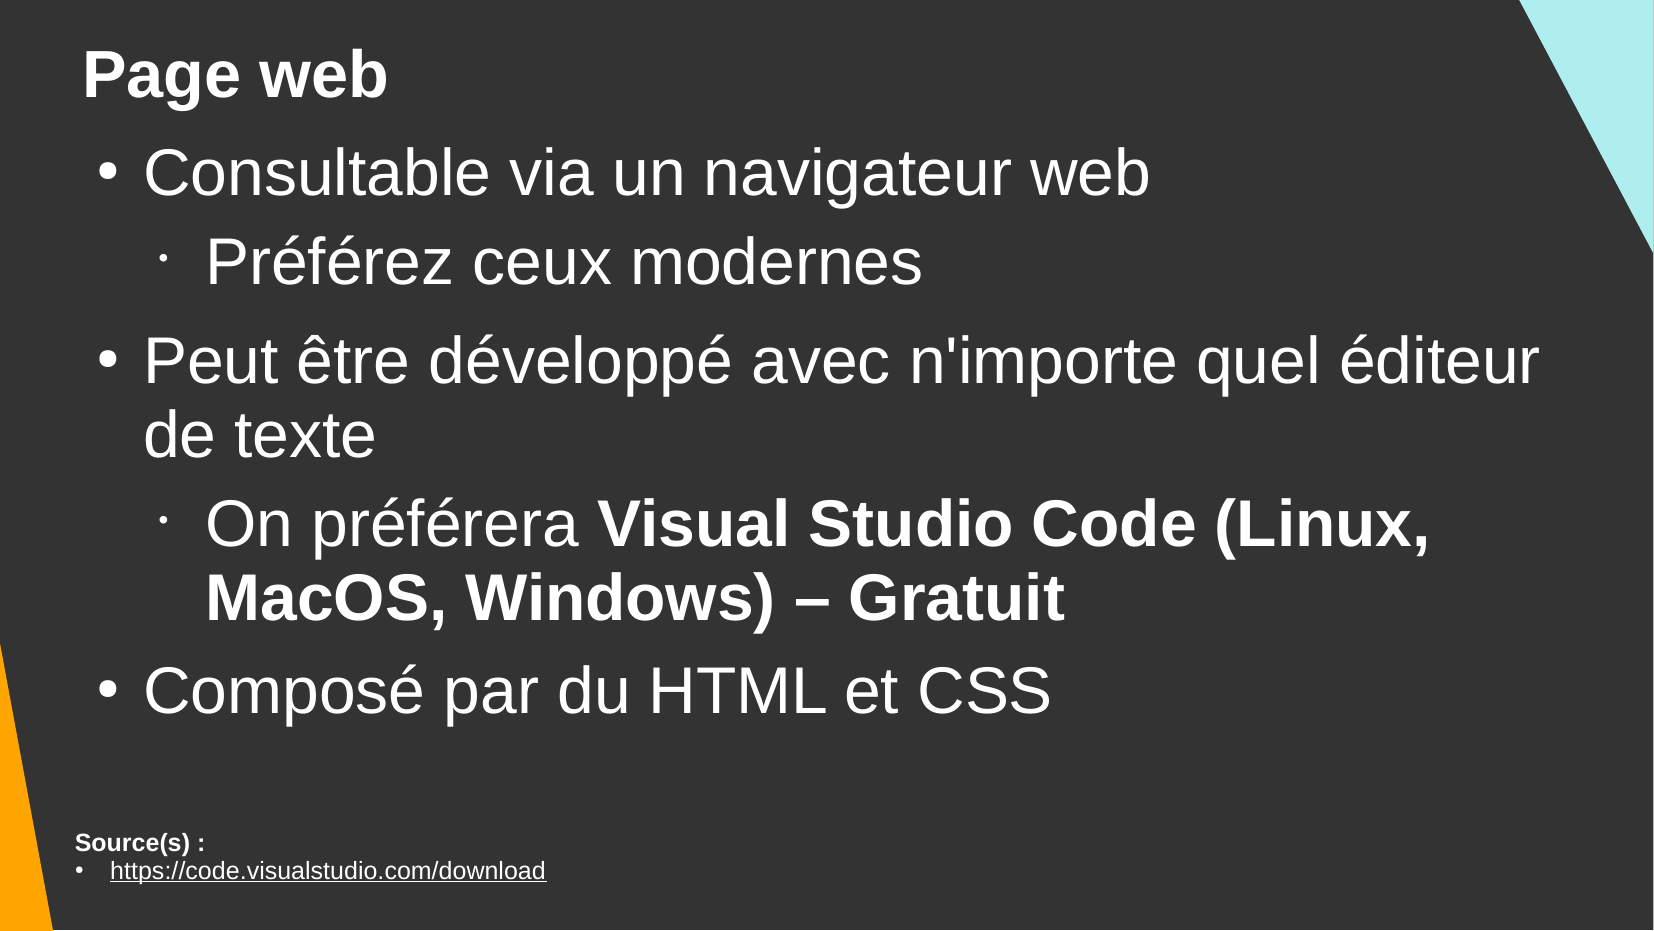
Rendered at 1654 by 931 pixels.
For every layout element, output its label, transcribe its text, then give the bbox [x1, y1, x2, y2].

text_box [1519, 0, 1654, 255]
text_box Source(s) : https://code.visualstudio.com/download [59, 821, 1546, 921]
text_box [0, 643, 54, 931]
list Consultable via un navigateur web Préférez ceux modernes Peut être développé avec n'importe quel éditeur de texte On préférera Visual Studio Code (Linux, MacOS, Windows) – Gratuit Composé par du HTML et CSS [80, 135, 1569, 733]
title Page web [82, 36, 1571, 114]
